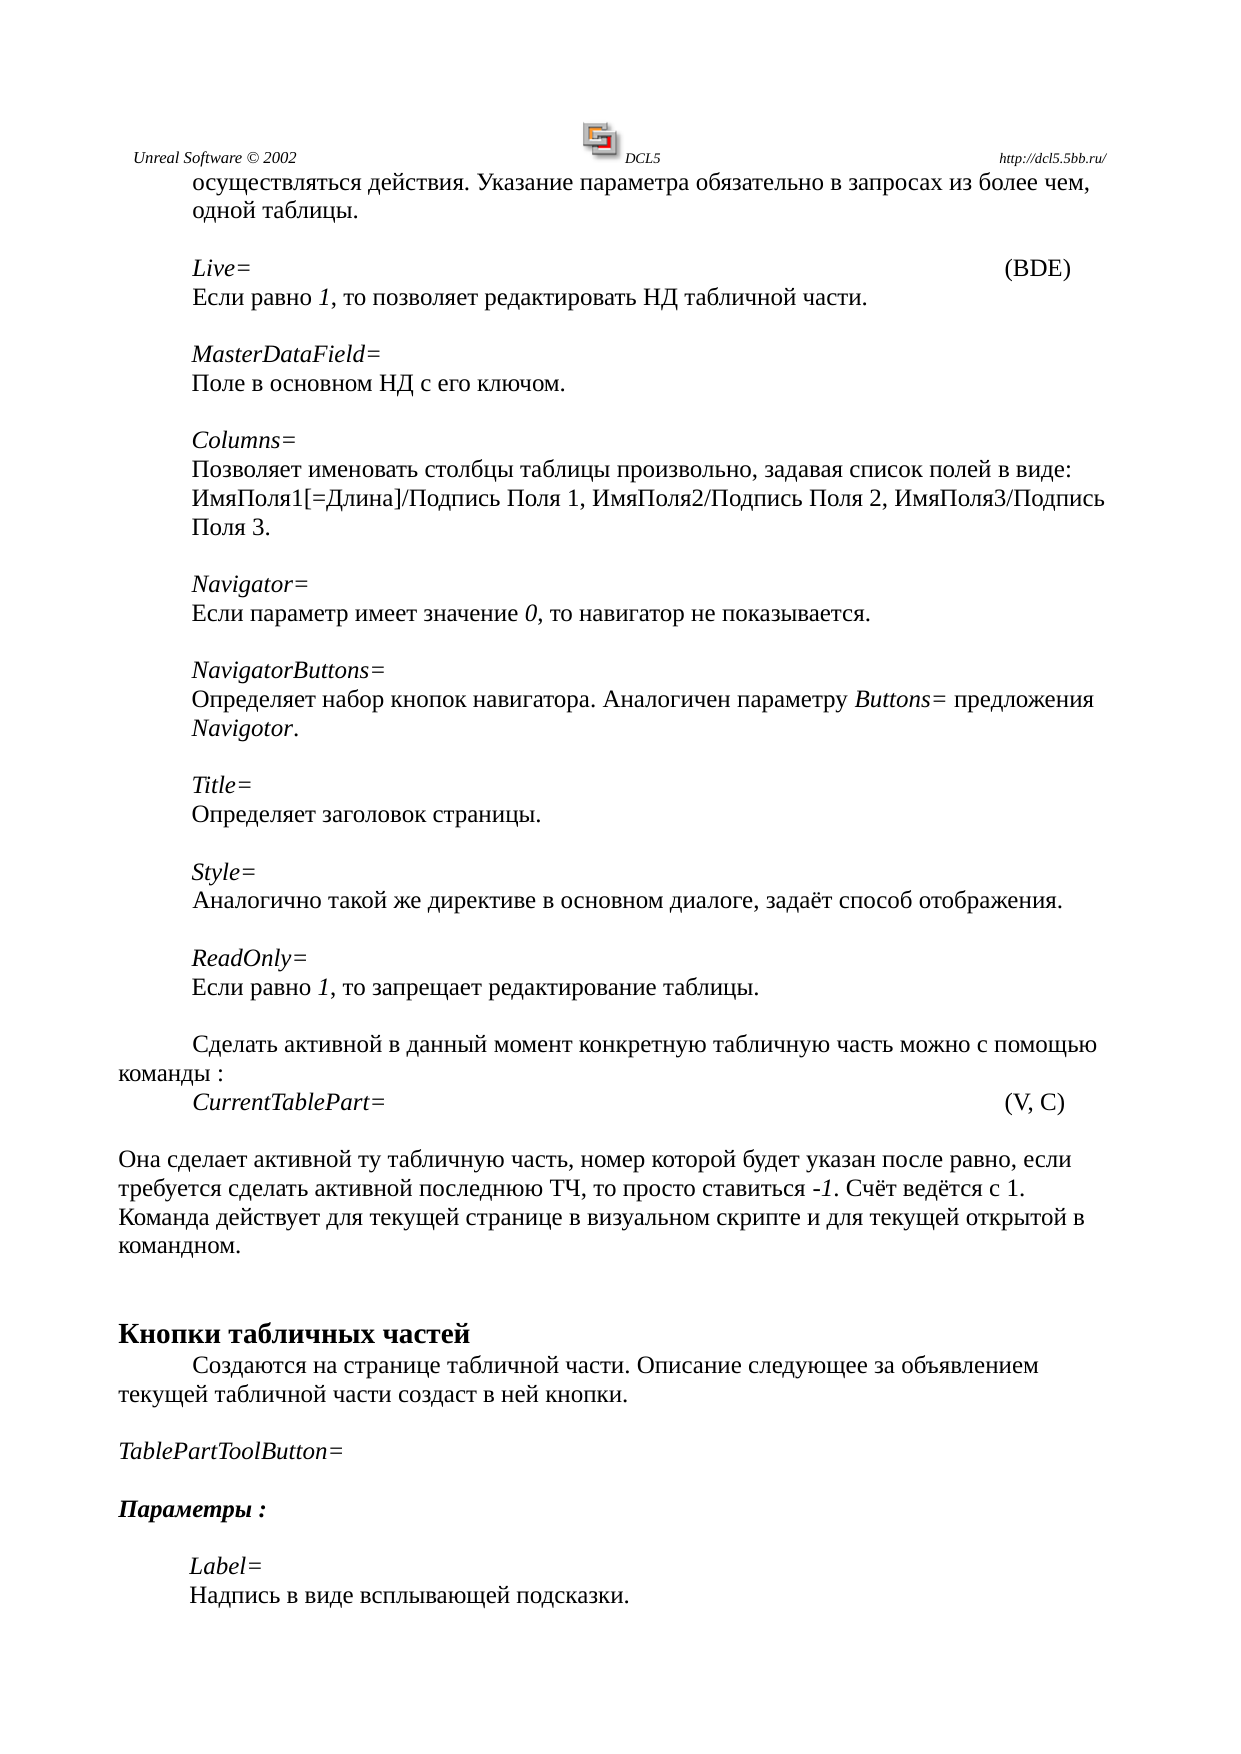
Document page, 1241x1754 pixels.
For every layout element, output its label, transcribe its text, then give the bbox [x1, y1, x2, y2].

text Определяет заголовок страницы. [191, 799, 1122, 828]
text Поле в основном НД с его ключом. [191, 368, 1122, 397]
text осуществляться действия. Указание параметра обязательно в запросах из более чем, одной таблицы. [118, 167, 1122, 224]
text Она сделает активной ту табличную часть, номер которой будет указан после равно, если требуется сделать активной последнюю ТЧ, то просто ставиться -1. Счёт ведётся с 1. Команда действует для текущей странице в визуальном скрипте и для текущей открытой в командном. [118, 1144, 1122, 1259]
text ReadOnly= [191, 943, 1122, 972]
text MasterDataField= [191, 339, 1122, 368]
text Если равно 1, то позволяет редактировать НД табличной части. [118, 282, 1122, 310]
text Определяет набор кнопок навигатора. Аналогичен параметру Buttons= предложения Navigotor. [191, 684, 1122, 742]
picture [579, 118, 625, 164]
text NavigatorButtons= [191, 655, 1122, 684]
text ИмяПоля1[=Длина]/Подпись Поля 1, ИмяПоля2/Подпись Поля 2, ИмяПоля3/Подпись Поля 3. [191, 483, 1122, 540]
text TablePartToolButton= [118, 1436, 1122, 1465]
text Параметры : [118, 1494, 1122, 1523]
text Если параметр имеет значение 0, то навигатор не показывается. [191, 598, 1122, 627]
text Label= [189, 1551, 1122, 1580]
text Style= [191, 857, 1122, 885]
text Title= [191, 770, 1122, 799]
text CurrentTablePart= (V, C) [118, 1087, 1122, 1115]
text Сделать активной в данный момент конкретную табличную часть можно с помощью команды : [118, 1029, 1122, 1087]
text Columns= [191, 425, 1122, 454]
text Navigator= [191, 569, 1122, 598]
text Аналогично такой же директиве в основном диалоге, задаёт способ отображения. [118, 885, 1122, 914]
text Live= (BDE) [118, 253, 1122, 282]
text Создаются на странице табличной части. Описание следующее за объявлением текущей табличной части создаст в ней кнопки. [118, 1350, 1122, 1408]
text Кнопки табличных частей [118, 1317, 1122, 1350]
text Надпись в виде всплывающей подсказки. [189, 1580, 1122, 1609]
text Если равно 1, то запрещает редактирование таблицы. [191, 972, 1122, 1000]
text Позволяет именовать столбцы таблицы произвольно, задавая список полей в виде: [191, 454, 1122, 483]
